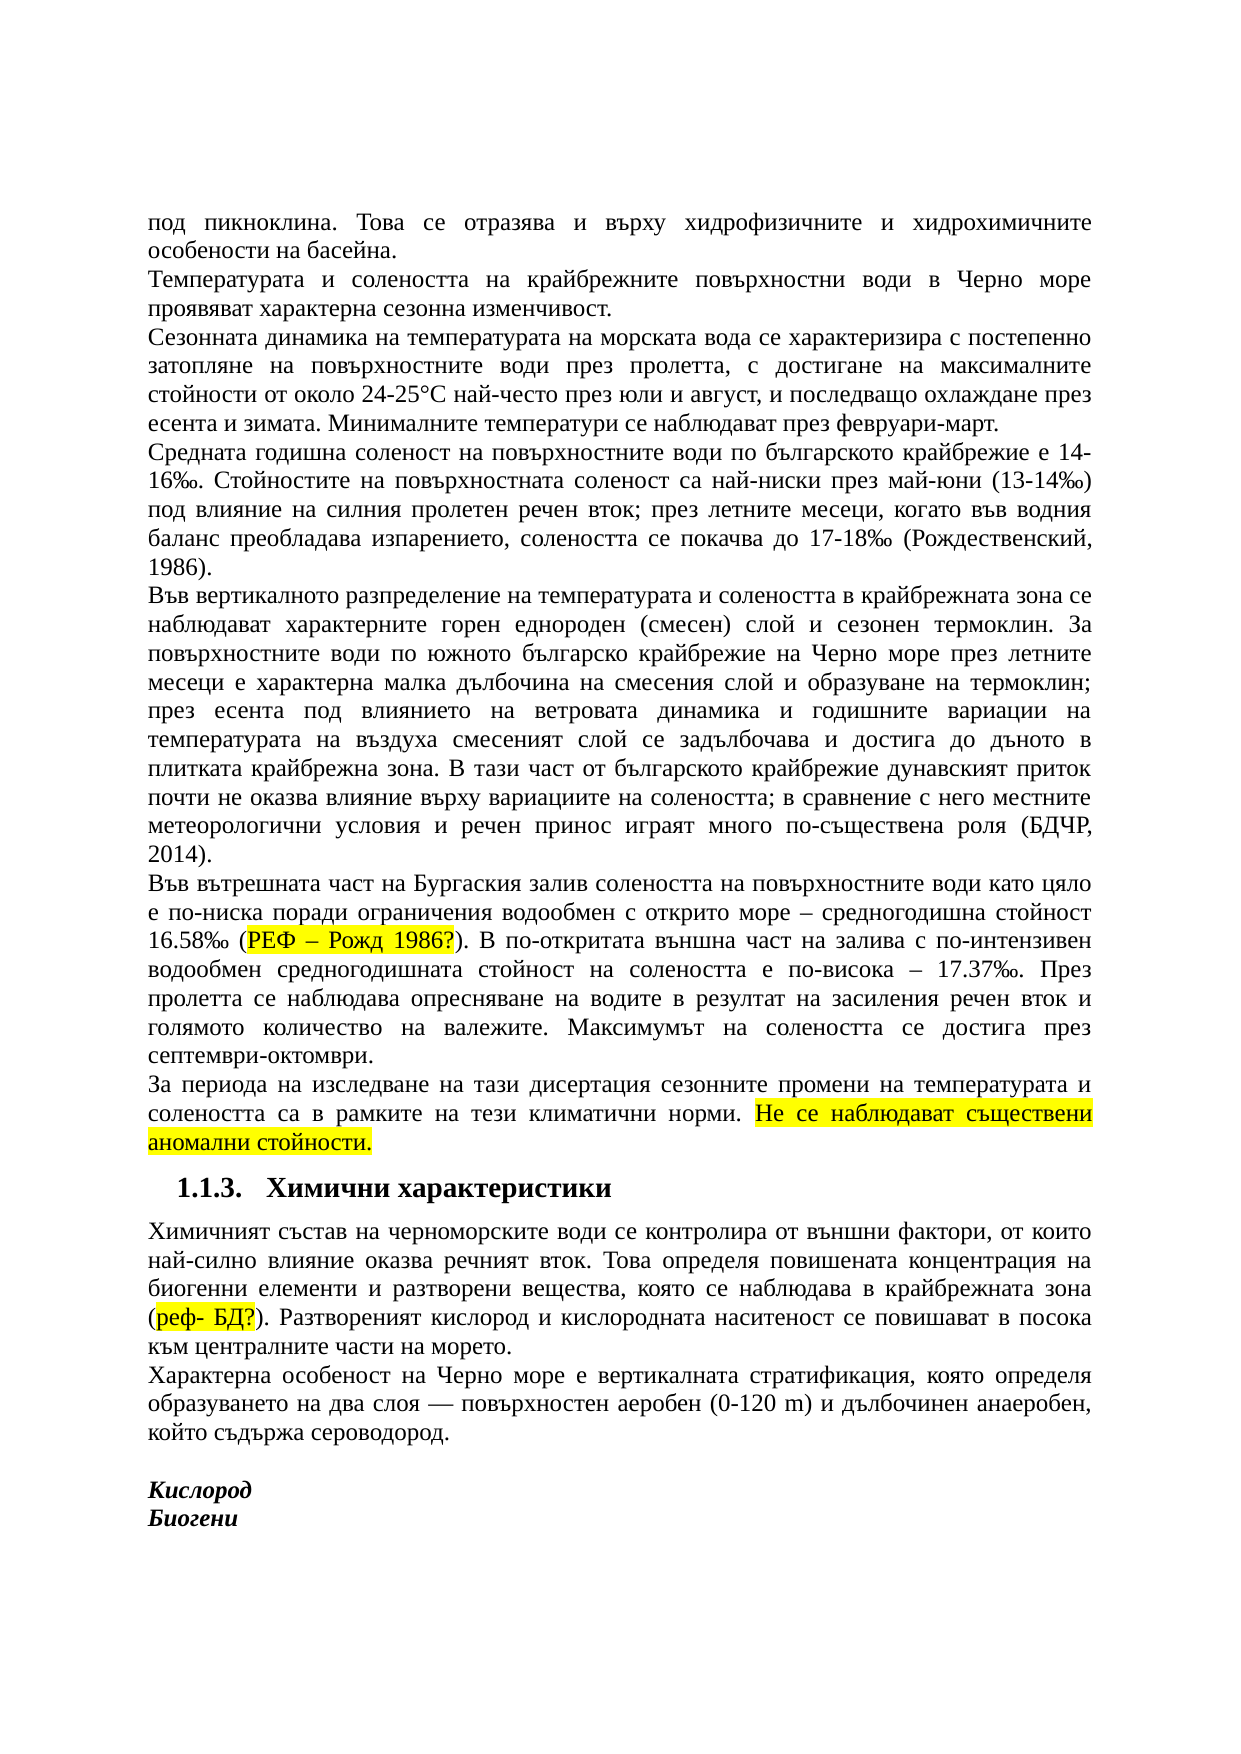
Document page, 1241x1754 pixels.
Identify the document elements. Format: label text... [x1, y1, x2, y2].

text Във вътрешната част на Бургаския залив солеността на повърхностните води като цяло е по-ниска поради ограничения водообмен с открито море – средногодишна стойност 16.58‰ (РЕФ – Рожд 1986?). В по-откритата външна част на залива с по-интензивен водообмен средногодишната стойност на солеността е по-висока – 17.37‰. През пролетта се наблюдава опресняване на водите в резултат на засиления речен вток и голямото количество на валежите. Максимумът на солеността се достига през септември-октомври. [148, 868, 1093, 1069]
text Средната годишна соленост на повърхностните води по българското крайбрежие е 14-16‰. Стойностите на повърхностната соленост са най-ниски през май-юни (13-14‰) под влияние на силния пролетен речен вток; през летните месеци, когато във водния баланс преобладава изпарението, солеността се покачва до 17-18‰ (Рождественский, 1986). [148, 437, 1093, 580]
subtitle Химични характеристики [242, 1170, 1093, 1203]
text под пикноклина. Това се отразява и върху хидрофизичните и хидрохимичните особености на басейна. [148, 207, 1093, 264]
text Биогени [148, 1503, 1093, 1532]
text Химичният състав на черноморските води се контролира от външни фактори, от които най-силно влияние оказва речният вток. Това определя повишената концентрация на биогенни елементи и разтворени вещества, която се наблюдава в крайбрежната зона (реф- БД?). Разтвореният кислород и кислородната наситеност се повишават в посока към централните части на морето. [148, 1216, 1093, 1360]
text Сезонната динамика на температурата на морската вода се характеризира с постепенно затопляне на повърхностните води през пролетта, с достигане на максималните стойности от около 24-25°С най-често през юли и август, и последващо охлаждане през есента и зимата. Минималните температури се наблюдават през февруари-март. [148, 322, 1093, 437]
text Температурата и солеността на крайбрежните повърхностни води в Черно море проявяват характерна сезонна изменчивост. [148, 264, 1093, 322]
text За периода на изследване на тази дисертация сезонните промени на температурата и солеността са в рамките на тези климатични норми. Не се наблюдават съществени аномални стойности. [148, 1069, 1093, 1155]
text Характерна особеност на Черно море е вертикалната стратификация, която определя образуването на два слоя — повърхностен аеробен (0-120 m) и дълбочинен анаеробен, който съдържа сероводород. [148, 1360, 1093, 1446]
text Кислород [148, 1475, 1093, 1503]
text Във вертикалното разпределение на температурата и солеността в крайбрежната зона се наблюдават характерните горен еднороден (смесен) слой и сезонен термоклин. За повърхностните води по южното българско крайбрежие на Черно море през летните месеци е характерна малка дълбочина на смесения слой и образуване на термоклин; през есента под влиянието на ветровата динамика и годишните вариации на температурата на въздуха смесеният слой се задълбочава и достига до дъното в плитката крайбрежна зона. В тази част от българското крайбрежие дунавският приток почти не оказва влияние върху вариациите на солеността; в сравнение с него местните метеорологични условия и речен принос играят много по-съществена роля (БДЧР, 2014). [148, 580, 1093, 868]
